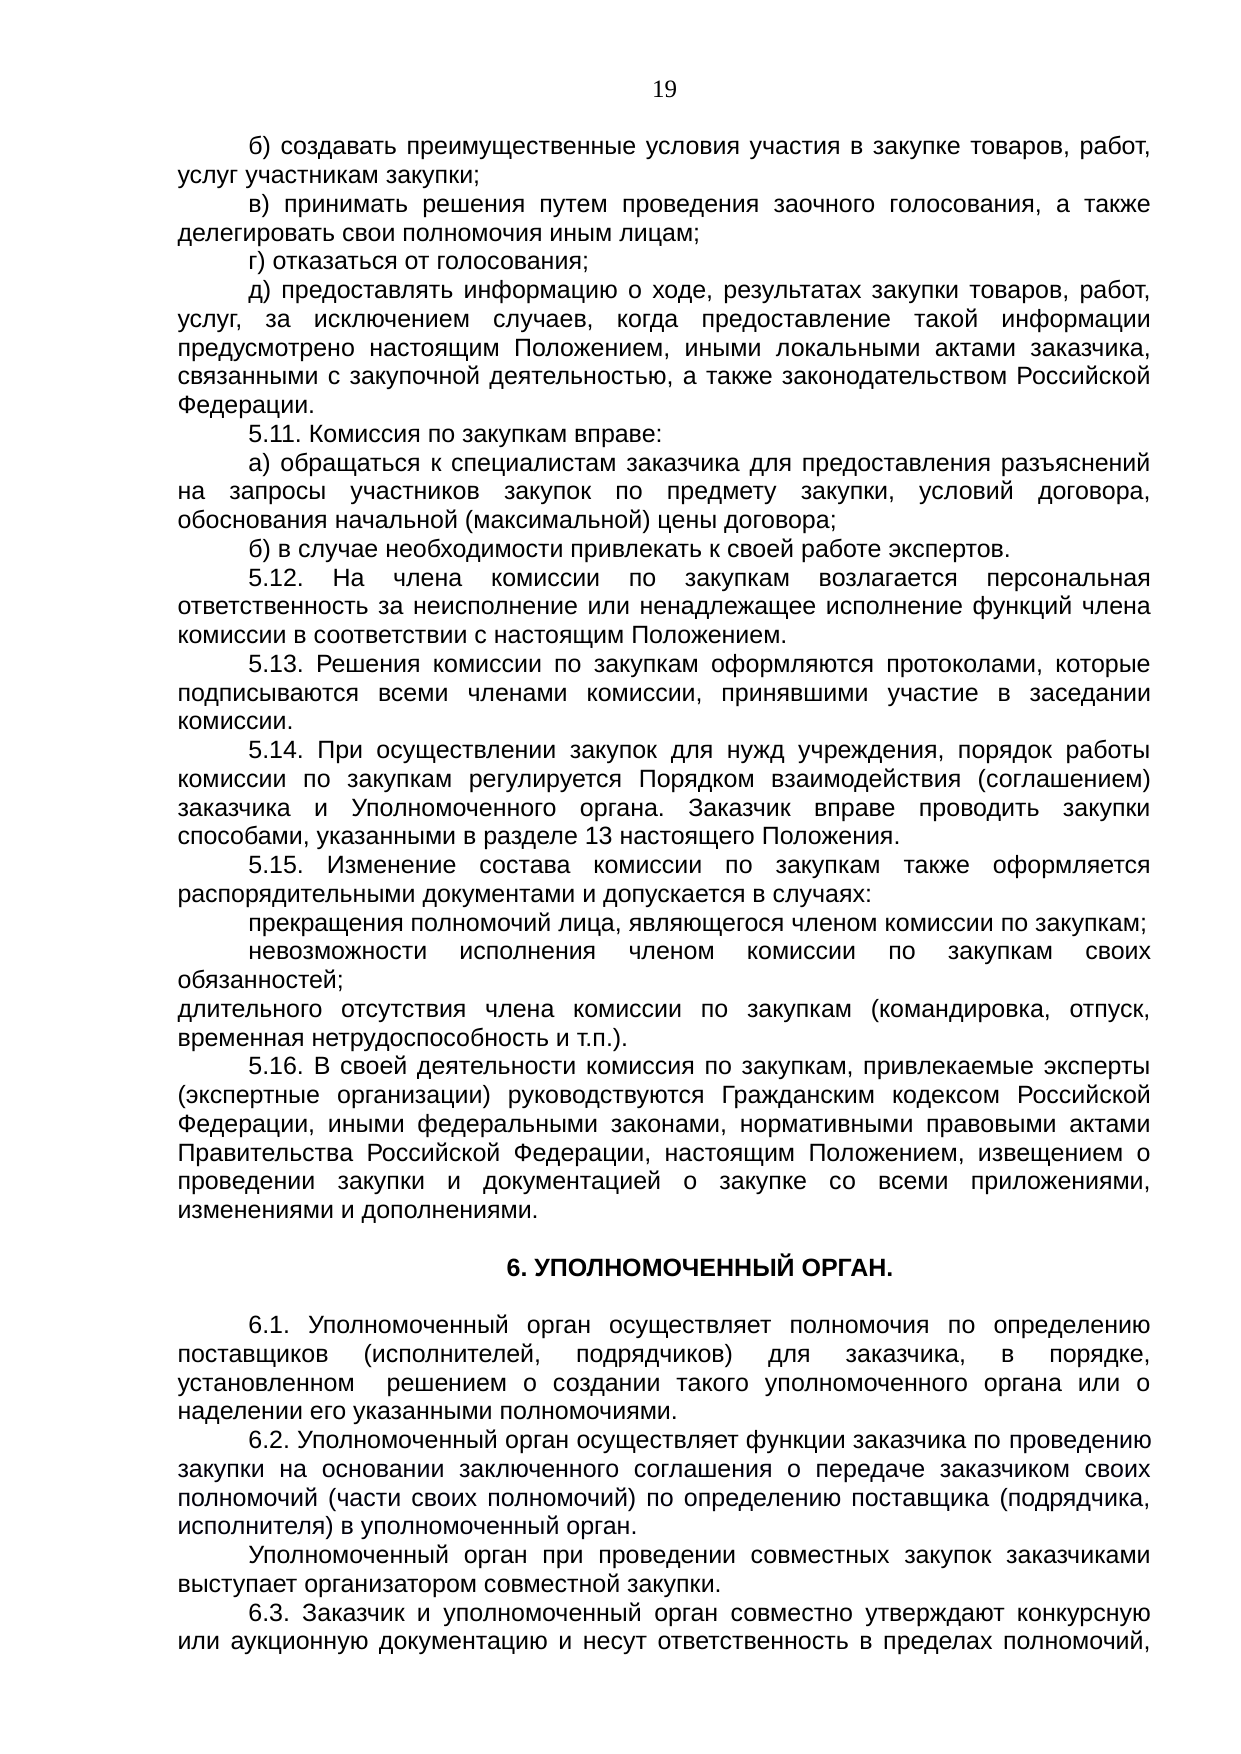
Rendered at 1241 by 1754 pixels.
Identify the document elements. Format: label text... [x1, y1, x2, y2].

text а) обращаться к специалистам заказчика для предоставления разъяснений на запросы участников закупок по предмету закупки, условий договора, обоснования начальной (максимальной) цены договора; [177, 448, 1152, 534]
text б) в случае необходимости привлекать к своей работе экспертов. [177, 534, 1152, 563]
text 6.2. Уполномоченный орган осуществляет функции заказчика по проведению закупки на основании заключенного соглашения о передаче заказчиком своих полномочий (части своих полномочий) по определению поставщика (подрядчика, исполнителя) в уполномоченный орган. [177, 1425, 1152, 1540]
text 6.3. Заказчик и уполномоченный орган совместно утверждают конкурсную или аукционную документацию и несут ответственность в пределах полномочий, [177, 1598, 1152, 1655]
text б) создавать преимущественные условия участия в закупке товаров, работ, услуг участникам закупки; [177, 131, 1152, 189]
text 5.13. Решения комиссии по закупкам оформляются протоколами, которые подписываются всеми членами комиссии, принявшими участие в заседании комиссии. [177, 649, 1152, 735]
text Уполномоченный орган при проведении совместных закупок заказчиками выступает организатором совместной закупки. [177, 1540, 1152, 1598]
text г) отказаться от голосования; [177, 246, 1152, 275]
text 5.12. На члена комиссии по закупкам возлагается персональная ответственность за неисполнение или ненадлежащее исполнение функций члена комиссии в соответствии с настоящим Положением. [177, 563, 1152, 649]
text 6.1. Уполномоченный орган осуществляет полномочия по определению поставщиков (исполнителей, подрядчиков) для заказчика, в порядке, установленном решением о создании такого уполномоченного органа или о наделении его указанными полномочиями. [177, 1310, 1152, 1425]
text 5.11. Комиссия по закупкам вправе: [177, 419, 1152, 448]
text прекращения полномочий лица, являющегося членом комиссии по закупкам; [177, 908, 1152, 936]
text 5.16. В своей деятельности комиссия по закупкам, привлекаемые эксперты (экспертные организации) руководствуются Гражданским кодексом Российской Федерации, иными федеральными законами, нормативными правовыми актами Правительства Российской Федерации, настоящим Положением, извещением о проведении закупки и документацией о закупке со всеми приложениями, изменениями и дополнениями. [177, 1051, 1152, 1224]
text 6. УПОЛНОМОЧЕННЫЙ ОРГАН. [177, 1253, 1152, 1281]
text 5.15. Изменение состава комиссии по закупкам также оформляется распорядительными документами и допускается в случаях: [177, 850, 1152, 908]
text 5.14. При осуществлении закупок для нужд учреждения, порядок работы комиссии по закупкам регулируется Порядком взаимодействия (соглашением) заказчика и Уполномоченного органа. Заказчик вправе проводить закупки способами, указанными в разделе 13 настоящего Положения. [177, 735, 1152, 850]
text д) предоставлять информацию о ходе, результатах закупки товаров, работ, услуг, за исключением случаев, когда предоставление такой информации предусмотрено настоящим Положением, иными локальными актами заказчика, связанными с закупочной деятельностью, а также законодательством Российской Федерации. [177, 275, 1152, 419]
text длительного отсутствия члена комиссии по закупкам (командировка, отпуск, временная нетрудоспособность и т.п.). [177, 994, 1152, 1051]
text в) принимать решения путем проведения заочного голосования, а также делегировать свои полномочия иным лицам; [177, 189, 1152, 246]
text невозможности исполнения членом комиссии по закупкам своих обязанностей; [177, 936, 1152, 994]
